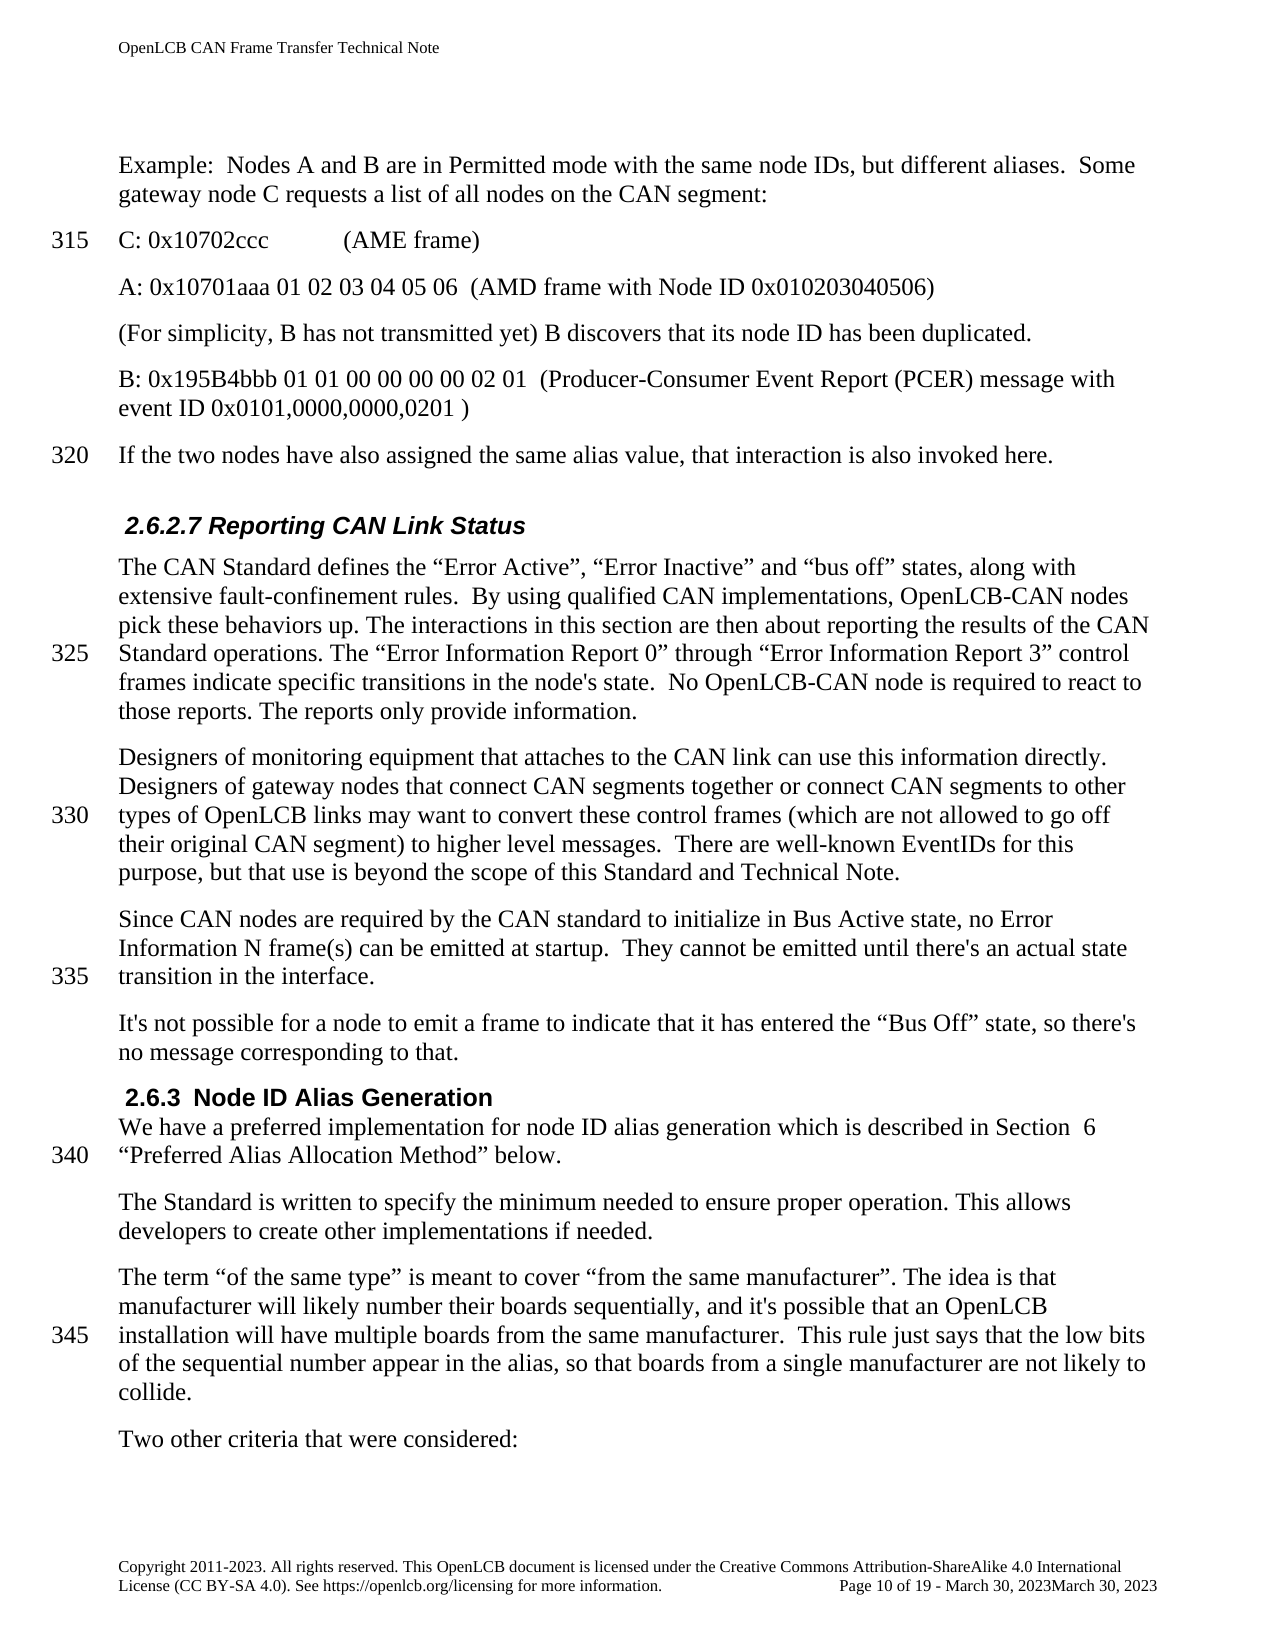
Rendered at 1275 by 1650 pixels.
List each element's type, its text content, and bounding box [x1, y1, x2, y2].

text Example: Nodes A and B are in Permitted mode with the same node IDs, but different aliases. Some gateway node C requests a list of all nodes on the CAN segment: [118, 150, 1157, 207]
text (For simplicity, B has not transmitted yet) B discovers that its node ID has been duplicated. [118, 318, 1157, 347]
text If the two nodes have also assigned the same alias value, that interaction is also invoked here. [118, 440, 1157, 468]
text Two other criteria that were considered: [118, 1424, 1157, 1452]
text The Standard is written to specify the minimum needed to ensure proper operation. This allows developers to create other implementations if needed. [118, 1187, 1157, 1244]
text C: 0x10702ccc (AME frame) [118, 225, 1157, 254]
subtitle Reporting CAN Link Status [118, 511, 1157, 540]
text We have a preferred implementation for node ID alias generation which is described in Section 6 “Preferred Alias Allocation Method” below. [118, 1112, 1157, 1169]
text The CAN Standard defines the “Error Active”, “Error Inactive” and “bus off” states, along with extensive fault-confinement rules. By using qualified CAN implementations, OpenLCB-CAN nodes pick these behaviors up. The interactions in this section are then about reporting the results of the CAN Standard operations. The “Error Information Report 0” through “Error Information Report 3” control frames indicate specific transitions in the node's state. No OpenLCB-CAN node is required to react to those reports. The reports only provide information. [118, 552, 1157, 725]
text B: 0x195B4bbb 01 01 00 00 00 00 02 01 (Producer-Consumer Event Report (PCER) message with event ID 0x0101,0000,0000,0201 ) [118, 364, 1157, 422]
text It's not possible for a node to emit a frame to indicate that it has entered the “Bus Off” state, so there's no message corresponding to that. [118, 1008, 1157, 1065]
text Since CAN nodes are required by the CAN standard to initialize in Bus Active state, no Error Information N frame(s) can be emitted at startup. They cannot be emitted until there's an actual state transition in the interface. [118, 904, 1157, 990]
text The term “of the same type” is meant to cover “from the same manufacturer”. The idea is that manufacturer will likely number their boards sequentially, and it's possible that an OpenLCB installation will have multiple boards from the same manufacturer. This rule just says that the low bits of the sequential number appear in the alias, so that boards from a single manufacturer are not likely to collide. [118, 1262, 1157, 1406]
text A: 0x10701aaa 01 02 03 04 05 06 (AMD frame with Node ID 0x010203040506) [118, 272, 1157, 300]
subtitle Node ID Alias Generation [118, 1083, 1157, 1112]
text Designers of monitoring equipment that attaches to the CAN link can use this information directly. Designers of gateway nodes that connect CAN segments together or connect CAN segments to other types of OpenLCB links may want to convert these control frames (which are not allowed to go off their original CAN segment) to higher level messages. There are well-known EventIDs for this purpose, but that use is beyond the scope of this Standard and Technical Note. [118, 742, 1157, 886]
